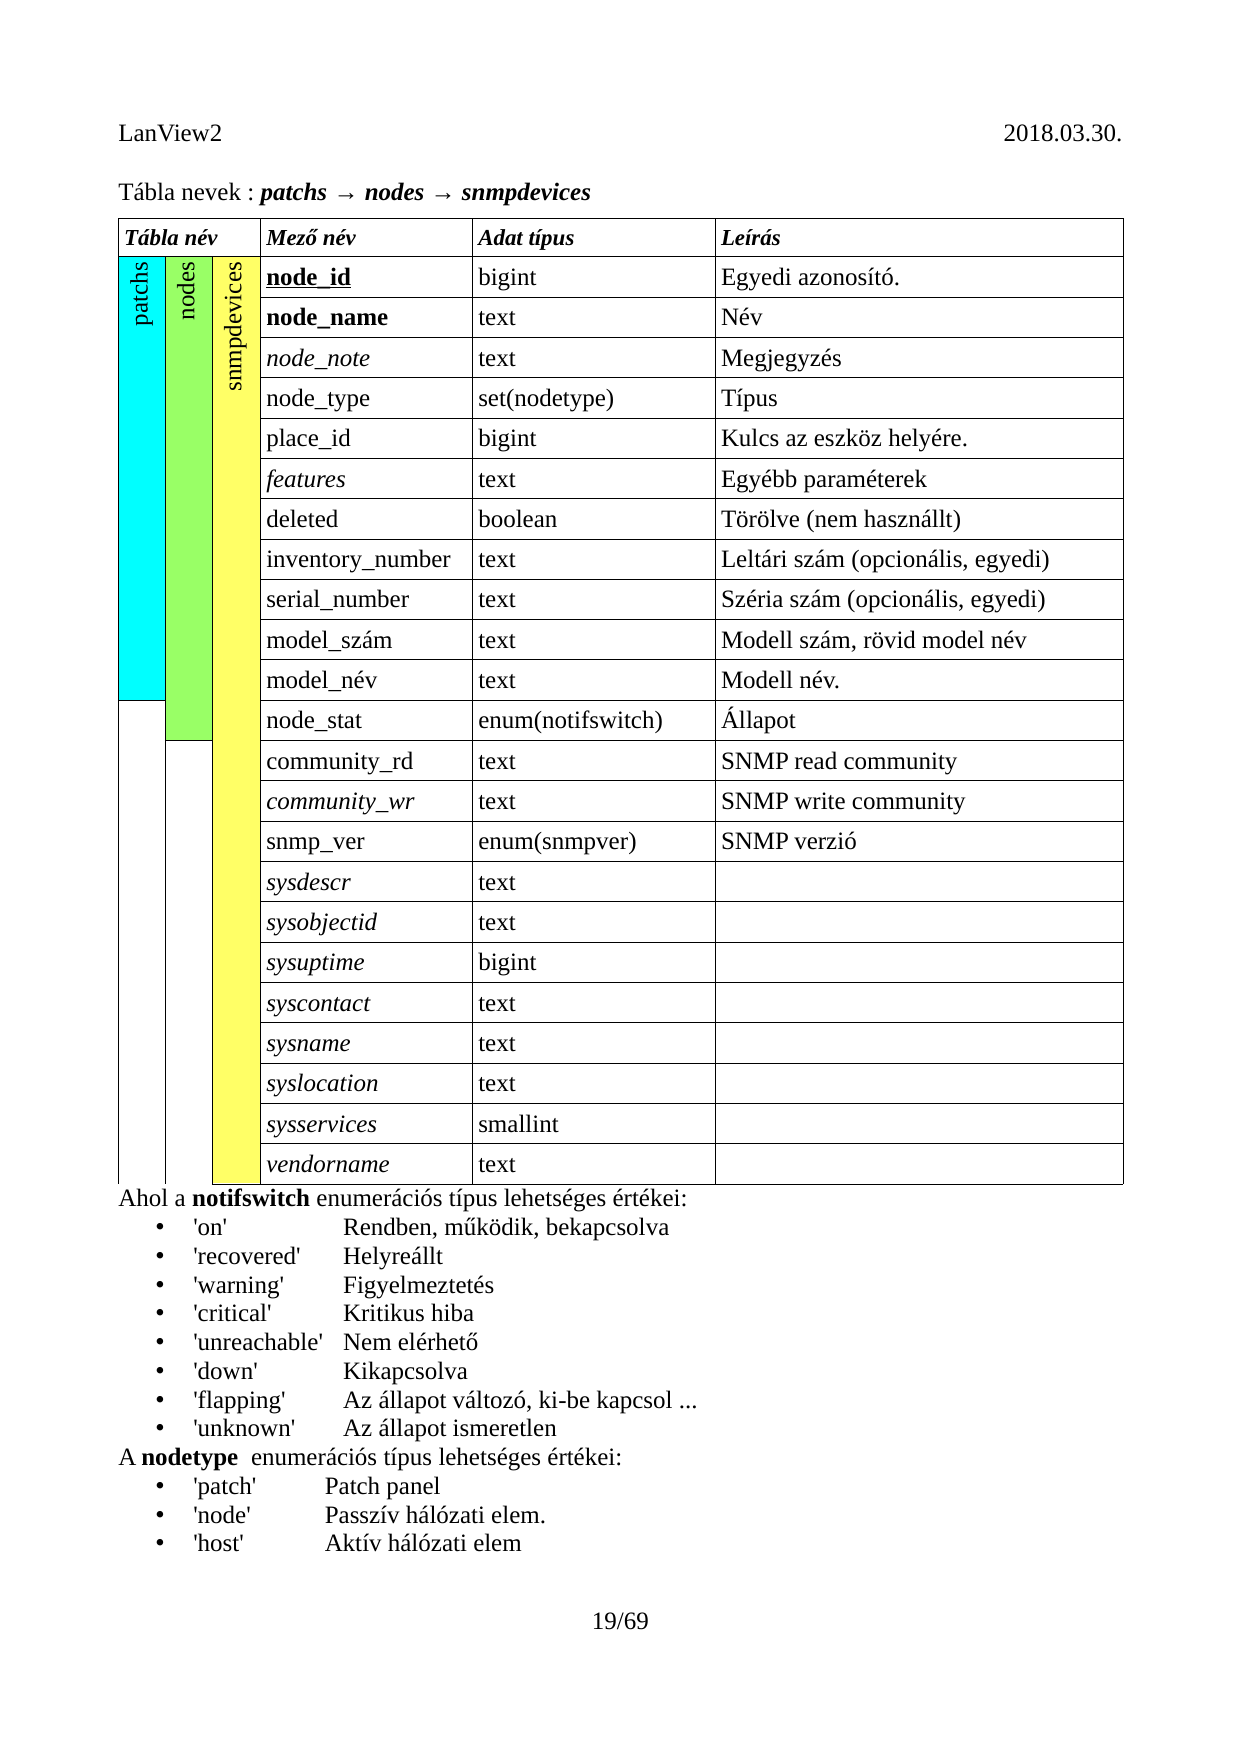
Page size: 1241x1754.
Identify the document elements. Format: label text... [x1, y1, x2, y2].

table_cell text [473, 298, 715, 337]
table_cell bigint [473, 257, 715, 297]
table_cell Állapot [716, 701, 1123, 740]
table_cell text [473, 620, 715, 659]
table_cell [166, 741, 212, 1183]
table_cell node_name [261, 298, 472, 337]
table_cell [716, 862, 1123, 901]
table_cell enum(snmpver) [473, 822, 715, 861]
table_cell Egyedi azonosító. [716, 257, 1123, 297]
list 'patch' Patch panel [156, 1471, 1122, 1500]
table_cell Típus [716, 378, 1123, 417]
table_cell text [473, 983, 715, 1022]
table_cell node_id [261, 257, 472, 297]
list 'on' Rendben, működik, bekapcsolva [156, 1212, 1122, 1241]
table_cell Törölve (nem használlt) [716, 499, 1123, 538]
table_cell text [473, 580, 715, 619]
table_cell syslocation [261, 1064, 472, 1103]
table_cell text [473, 459, 715, 498]
table_cell Modell név. [716, 660, 1123, 700]
table_cell community_wr [261, 781, 472, 821]
table_cell model_szám [261, 620, 472, 659]
table_cell Egyébb paraméterek [716, 459, 1123, 498]
table_cell [716, 902, 1123, 942]
table_cell node_note [261, 338, 472, 377]
list 'flapping' Az állapot változó, ki-be kapcsol ... [156, 1385, 1122, 1413]
table_cell sysname [261, 1023, 472, 1062]
table_cell set(nodetype) [473, 378, 715, 417]
list 'unknown' Az állapot ismeretlen [156, 1413, 1122, 1442]
table_cell text [473, 781, 715, 821]
table_cell enum(notifswitch) [473, 701, 715, 740]
table_cell sysuptime [261, 943, 472, 982]
table_cell model_név [261, 660, 472, 700]
table_cell text [473, 1023, 715, 1062]
list 'node' Passzív hálózati elem. [156, 1500, 1122, 1528]
table_cell nodes [166, 257, 212, 740]
table_cell [716, 1064, 1123, 1103]
table_header Tábla név [119, 219, 260, 256]
table_cell [716, 1104, 1123, 1143]
table_header Leírás [716, 219, 1123, 256]
list 'recovered' Helyreállt [156, 1241, 1122, 1270]
table_cell inventory_number [261, 540, 472, 579]
table_cell text [473, 1144, 715, 1183]
table_cell text [473, 660, 715, 700]
table_cell Kulcs az eszköz helyére. [716, 419, 1123, 458]
table_cell patchs [119, 257, 165, 700]
table_cell [716, 1023, 1123, 1062]
table_cell [716, 1144, 1123, 1183]
table_header Adat típus [473, 219, 715, 256]
table_cell Modell szám, rövid model név [716, 620, 1123, 659]
table_cell Megjegyzés [716, 338, 1123, 377]
table_cell SNMP verzió [716, 822, 1123, 861]
text A nodetype enumerációs típus lehetséges értékei: [118, 1442, 1122, 1471]
table_cell place_id [261, 419, 472, 458]
table_cell [119, 701, 165, 1183]
list 'warning' Figyelmeztetés [156, 1270, 1122, 1298]
table_cell bigint [473, 419, 715, 458]
table_cell SNMP read community [716, 741, 1123, 780]
text Tábla nevek : patchs → nodes → snmpdevices [118, 177, 1122, 206]
table_cell vendorname [261, 1144, 472, 1183]
table_cell text [473, 540, 715, 579]
table_cell features [261, 459, 472, 498]
list 'unreachable' Nem elérhető [156, 1327, 1122, 1356]
table_cell sysservices [261, 1104, 472, 1143]
table_cell Leltári szám (opcionális, egyedi) [716, 540, 1123, 579]
table_cell snmp_ver [261, 822, 472, 861]
table_cell text [473, 862, 715, 901]
table_header Mező név [261, 219, 472, 256]
table_cell serial_number [261, 580, 472, 619]
table_cell text [473, 902, 715, 942]
table_cell text [473, 338, 715, 377]
table_cell syscontact [261, 983, 472, 1022]
list 'down' Kikapcsolva [156, 1356, 1122, 1385]
table_cell snmpdevices [213, 257, 260, 1183]
table_cell [716, 983, 1123, 1022]
table_cell Széria szám (opcionális, egyedi) [716, 580, 1123, 619]
table_cell boolean [473, 499, 715, 538]
text Ahol a notifswitch enumerációs típus lehetséges értékei: [118, 1183, 1122, 1212]
list 'critical' Kritikus hiba [156, 1298, 1122, 1327]
table_cell bigint [473, 943, 715, 982]
table_cell text [473, 741, 715, 780]
table_cell node_type [261, 378, 472, 417]
table_cell deleted [261, 499, 472, 538]
table_cell SNMP write community [716, 781, 1123, 821]
table_cell node_stat [261, 701, 472, 740]
table_cell [716, 943, 1123, 982]
table_cell sysdescr [261, 862, 472, 901]
table_cell Név [716, 298, 1123, 337]
table_cell community_rd [261, 741, 472, 780]
table_cell smallint [473, 1104, 715, 1143]
list 'host' Aktív hálózati elem [156, 1528, 1122, 1557]
table_cell sysobjectid [261, 902, 472, 942]
table_cell text [473, 1064, 715, 1103]
